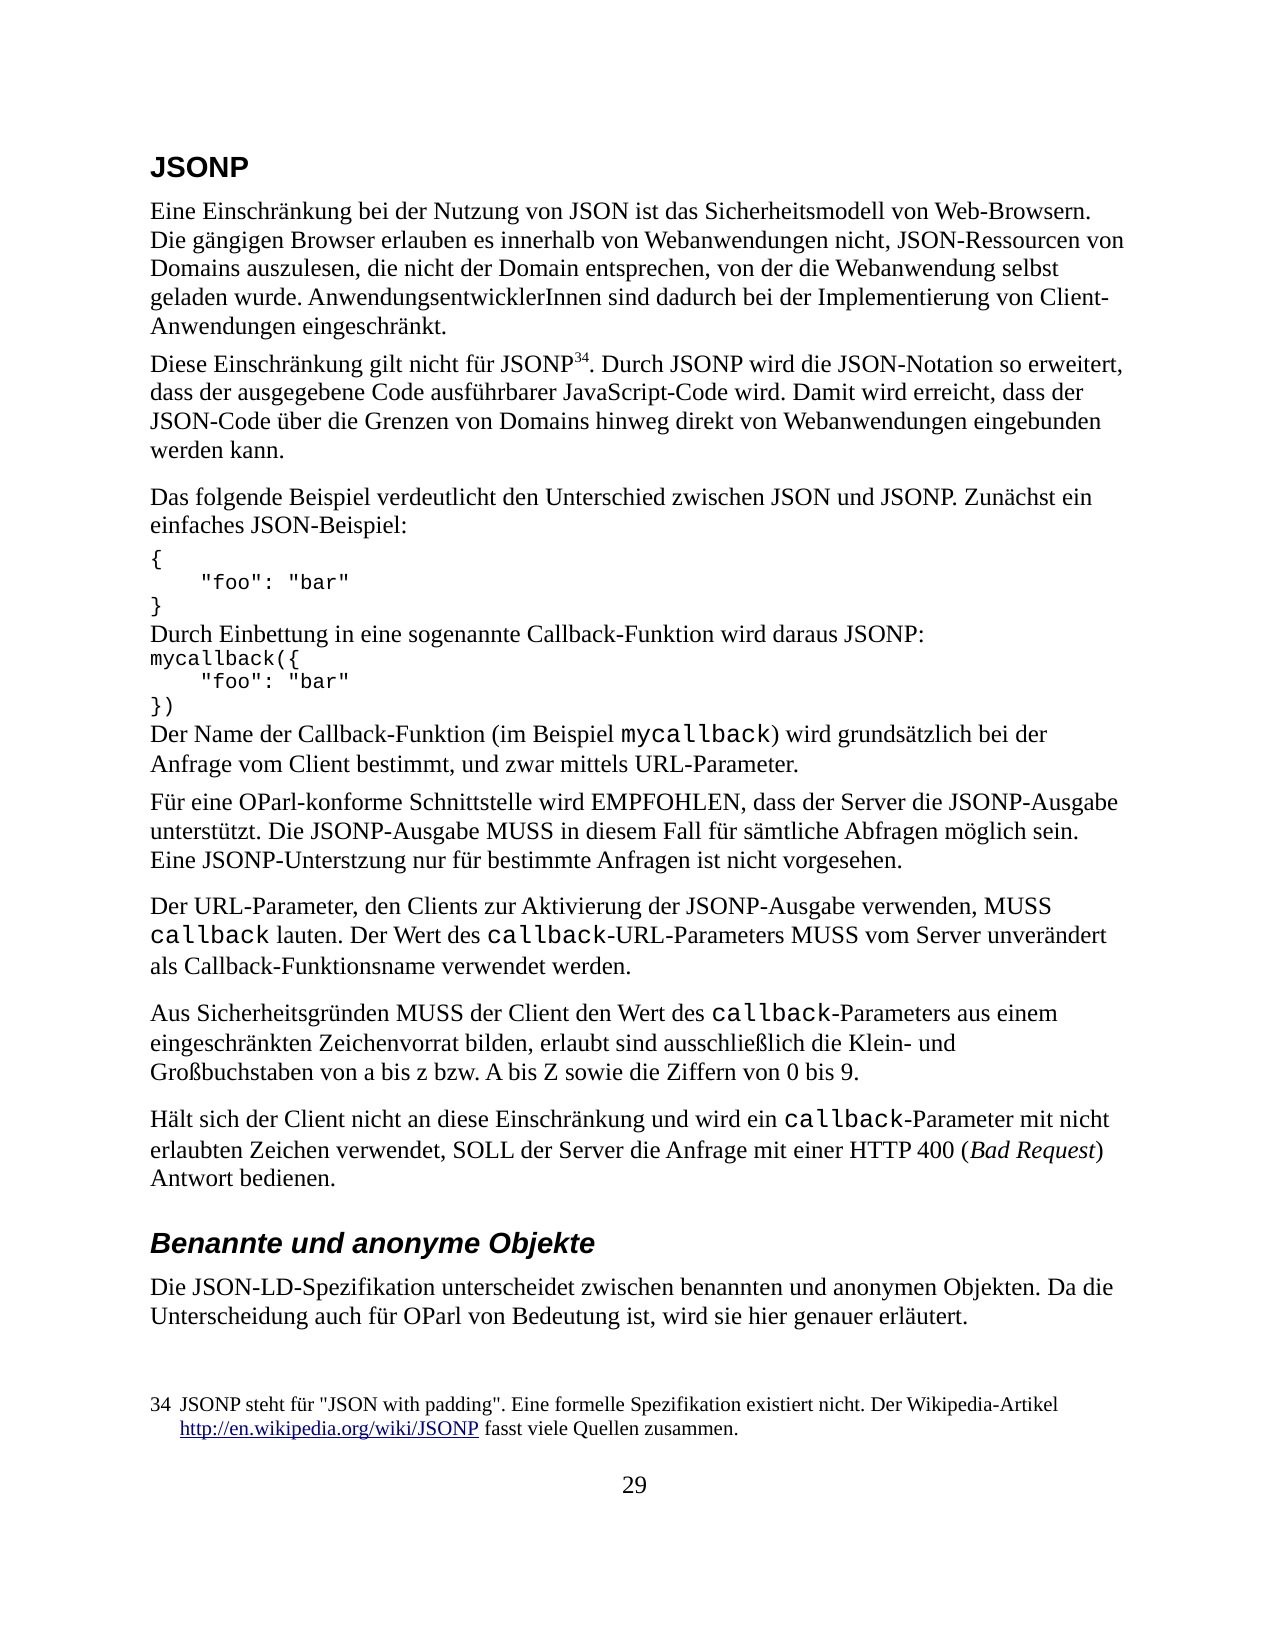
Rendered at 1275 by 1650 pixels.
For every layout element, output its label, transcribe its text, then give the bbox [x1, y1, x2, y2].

text "foo": "bar" [150, 671, 1125, 695]
text Aus Sicherheitsgründen MUSS der Client den Wert des callback-Parameters aus einem eingeschränkten Zeichenvorrat bilden, erlaubt sind ausschließlich die Klein- und Großbuchstaben von a bis z bzw. A bis Z sowie die Ziffern von 0 bis 9. [150, 998, 1125, 1086]
text mycallback({ [150, 648, 1125, 671]
text Hält sich der Client nicht an diese Einschränkung und wird ein callback-Parameter mit nicht erlaubten Zeichen verwendet, SOLL der Server die Anfrage mit einer HTTP 400 (Bad Request) Antwort bedienen. [150, 1104, 1125, 1192]
text }) [150, 695, 1125, 719]
text Das folgende Beispiel verdeutlicht den Unterschied zwischen JSON und JSONP. Zunächst ein einfaches JSON-Beispiel: [150, 482, 1125, 539]
text Für eine OParl-konforme Schnittstelle wird EMPFOHLEN, dass der Server die JSONP-Ausgabe unterstützt. Die JSONP-Ausgabe MUSS in diesem Fall für sämtliche Abfragen möglich sein. Eine JSONP-Unterstzung nur für bestimmte Anfragen ist nicht vorgesehen. [150, 787, 1125, 873]
text { [150, 548, 1125, 572]
text Durch Einbettung in eine sogenannte Callback-Funktion wird daraus JSONP: [150, 619, 1125, 648]
subtitle JSONP [150, 150, 1125, 183]
text Die JSON-LD-Spezifikation unterscheidet zwischen benannten und anonymen Objekten. Da die Unterscheidung auch für OParl von Bedeutung ist, wird sie hier genauer erläutert. [150, 1272, 1125, 1330]
text Eine Einschränkung bei der Nutzung von JSON ist das Sicherheitsmodell von Web-Browsern. Die gängigen Browser erlauben es innerhalb von Webanwendungen nicht, JSON-Ressourcen von Domains auszulesen, die nicht der Domain entsprechen, von der die Webanwendung selbst geladen wurde. AnwendungsentwicklerInnen sind dadurch bei der Implementierung von Client-Anwendungen eingeschränkt. [150, 196, 1125, 340]
text } [150, 595, 1125, 619]
text Der Name der Callback-Funktion (im Beispiel mycallback) wird grundsätzlich bei der Anfrage vom Client bestimmt, und zwar mittels URL-Parameter. [150, 719, 1125, 778]
text Der URL-Parameter, den Clients zur Aktivierung der JSONP-Ausgabe verwenden, MUSS callback lauten. Der Wert des callback-URL-Parameters MUSS vom Server unverändert als Callback-Funktionsname verwendet werden. [150, 891, 1125, 980]
text "foo": "bar" [150, 572, 1125, 595]
subtitle Benannte und anonyme Objekte [150, 1226, 1125, 1260]
text Diese Einschränkung gilt nicht für JSONP. Durch JSONP wird die JSON-Notation so erweitert, dass der ausgegebene Code ausführbarer JavaScript-Code wird. Damit wird erreicht, dass der JSON-Code über die Grenzen von Domains hinweg direkt von Webanwendungen eingebunden werden kann. [150, 349, 1125, 464]
text JSONP steht für "JSON with padding". Eine formelle Spezifikation existiert nicht. Der Wikipedia-Artikel http://en.wikipedia.org/wiki/JSONP fasst viele Quellen zusammen. [150, 1392, 1125, 1440]
